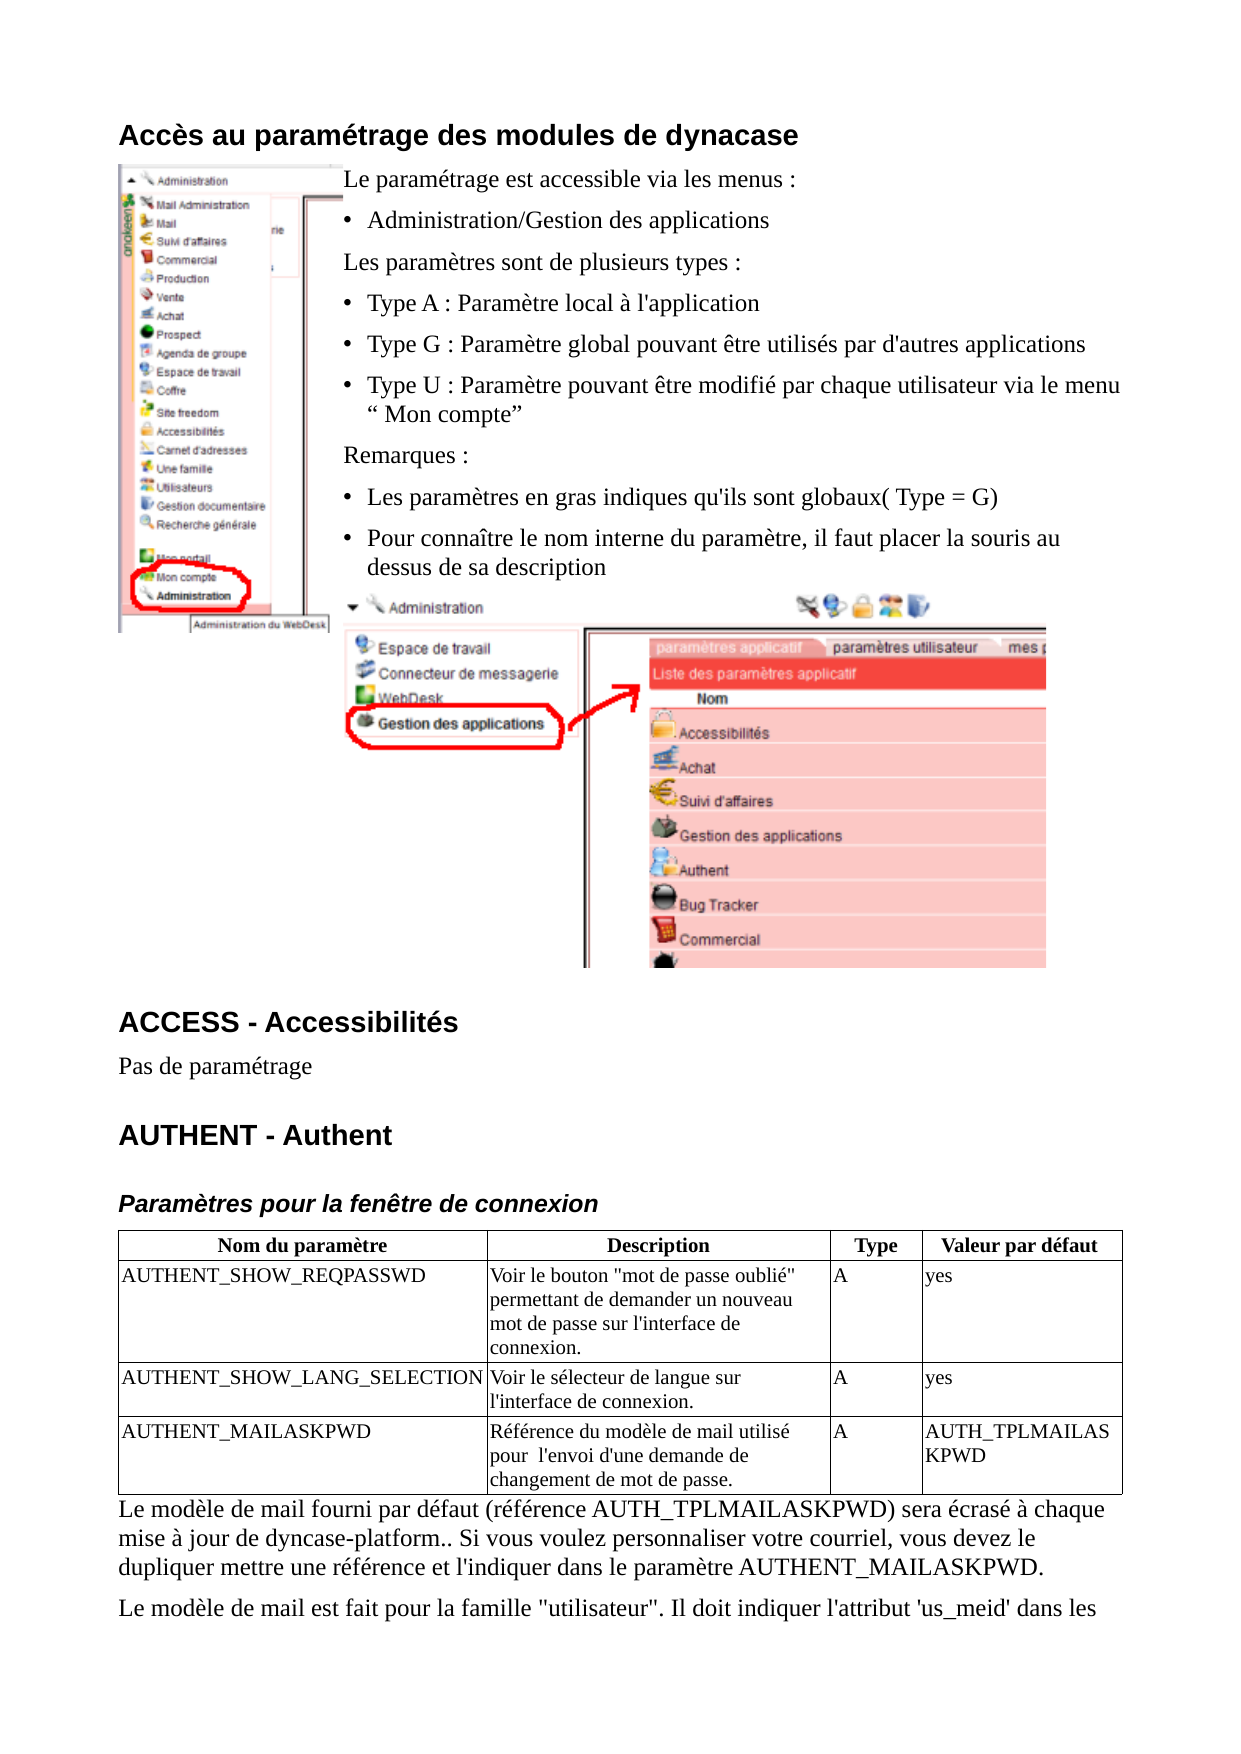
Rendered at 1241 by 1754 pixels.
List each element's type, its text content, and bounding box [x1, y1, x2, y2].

text Remarques : [344, 440, 1122, 469]
table_cell AUTHENT_MAILASKPWD [119, 1417, 487, 1494]
table_cell A [831, 1261, 922, 1362]
subtitle Accès au paramétrage des modules de dynacase [118, 118, 1122, 152]
table_header Description [488, 1231, 830, 1260]
table_cell A [831, 1417, 922, 1494]
text Pas de paramétrage [118, 1051, 1122, 1080]
list Les paramètres en gras indiques qu'ils sont globaux( Type = G) [344, 482, 1122, 510]
list Pour connaître le nom interne du paramètre, il faut placer la souris au dessus de sa description [344, 523, 1122, 580]
table_cell yes [923, 1363, 1122, 1416]
table_cell AUTHENT_SHOW_LANG_SELECTION [119, 1363, 487, 1416]
text Le modèle de mail fourni par défaut (référence AUTH_TPLMAILASKPWD) sera écrasé à chaque mise à jour de dyncase-platform.. Si vous voulez personnaliser votre courriel, vous devez le dupliquer mettre une référence et l'indiquer dans le paramètre AUTHENT_MAILASKPWD. [118, 1495, 1122, 1581]
picture [118, 164, 1047, 968]
list Type G : Paramètre global pouvant être utilisés par d'autres applications [344, 329, 1122, 358]
subtitle AUTHENT - Authent [118, 1118, 1122, 1151]
table_cell yes [923, 1261, 1122, 1362]
table_cell Référence du modèle de mail utilisé pour l'envoi d'une demande de changement de mot de passe. [488, 1417, 830, 1494]
table_cell Voir le sélecteur de langue sur l'interface de connexion. [488, 1363, 830, 1416]
text Le paramétrage est accessible via les menus : [344, 164, 1122, 193]
subtitle Paramètres pour la fenêtre de connexion [118, 1189, 1122, 1217]
text Le modèle de mail est fait pour la famille "utilisateur". Il doit indiquer l'attribut 'us_meid' dans les [118, 1593, 1122, 1622]
table_cell A [831, 1363, 922, 1416]
table_cell AUTH_TPLMAILASKPWD [923, 1417, 1122, 1494]
table_header Type [831, 1231, 922, 1260]
list Type U : Paramètre pouvant être modifié par chaque utilisateur via le menu “ Mon compte” [344, 370, 1122, 428]
list Administration/Gestion des applications [344, 205, 1122, 234]
table_header Nom du paramètre [119, 1231, 487, 1260]
text Les paramètres sont de plusieurs types : [344, 247, 1122, 275]
subtitle ACCESS - Accessibilités [118, 1005, 1122, 1039]
table_header Valeur par défaut [923, 1231, 1122, 1260]
table_cell Voir le bouton "mot de passe oublié" permettant de demander un nouveau mot de passe sur l'interface de connexion. [488, 1261, 830, 1362]
list Type A : Paramètre local à l'application [344, 288, 1122, 317]
table_cell AUTHENT_SHOW_REQPASSWD [119, 1261, 487, 1362]
